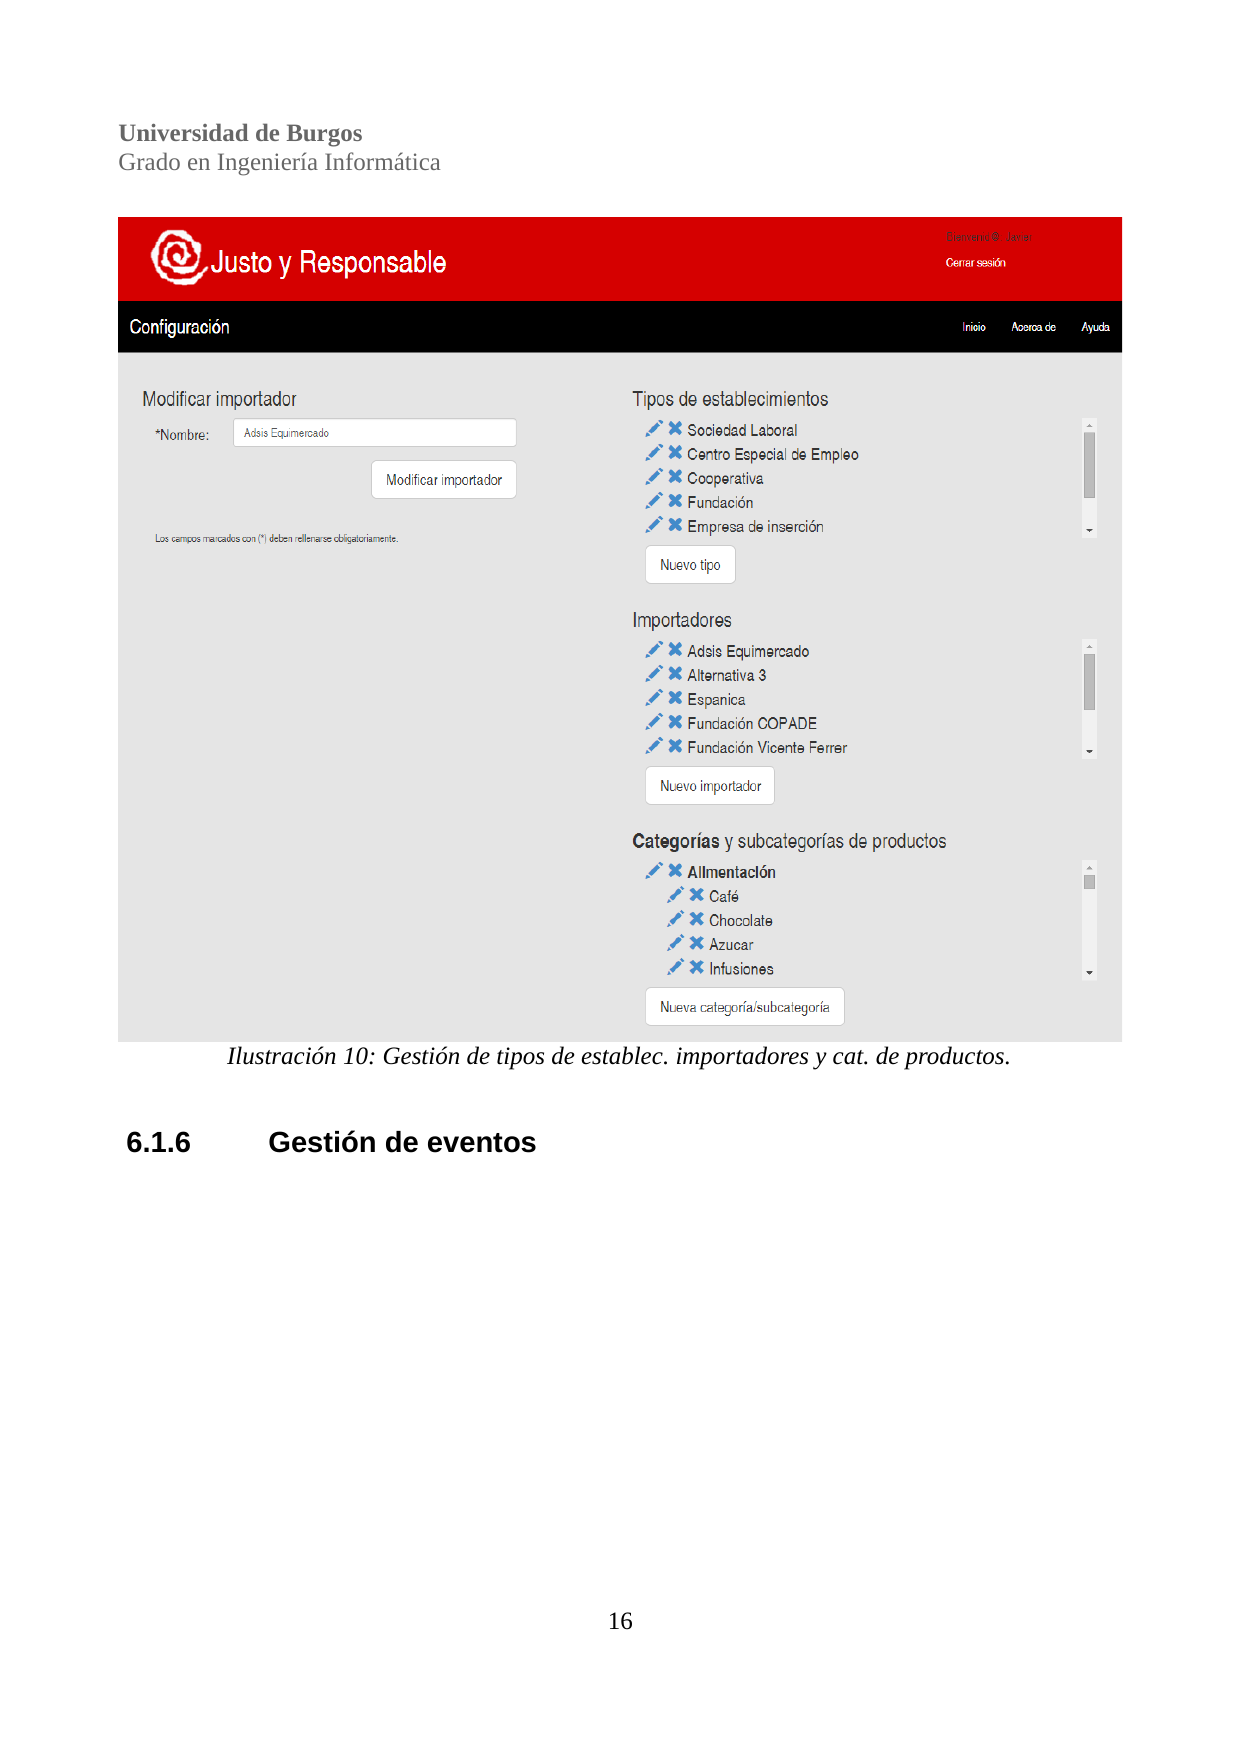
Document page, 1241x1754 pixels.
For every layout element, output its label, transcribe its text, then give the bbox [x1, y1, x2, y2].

text Ilustración 10: Gestión de tipos de establec. importadores y cat. de productos. [118, 1042, 1122, 1070]
subtitle Gestión de eventos [118, 1125, 1122, 1158]
picture [118, 217, 1123, 1042]
